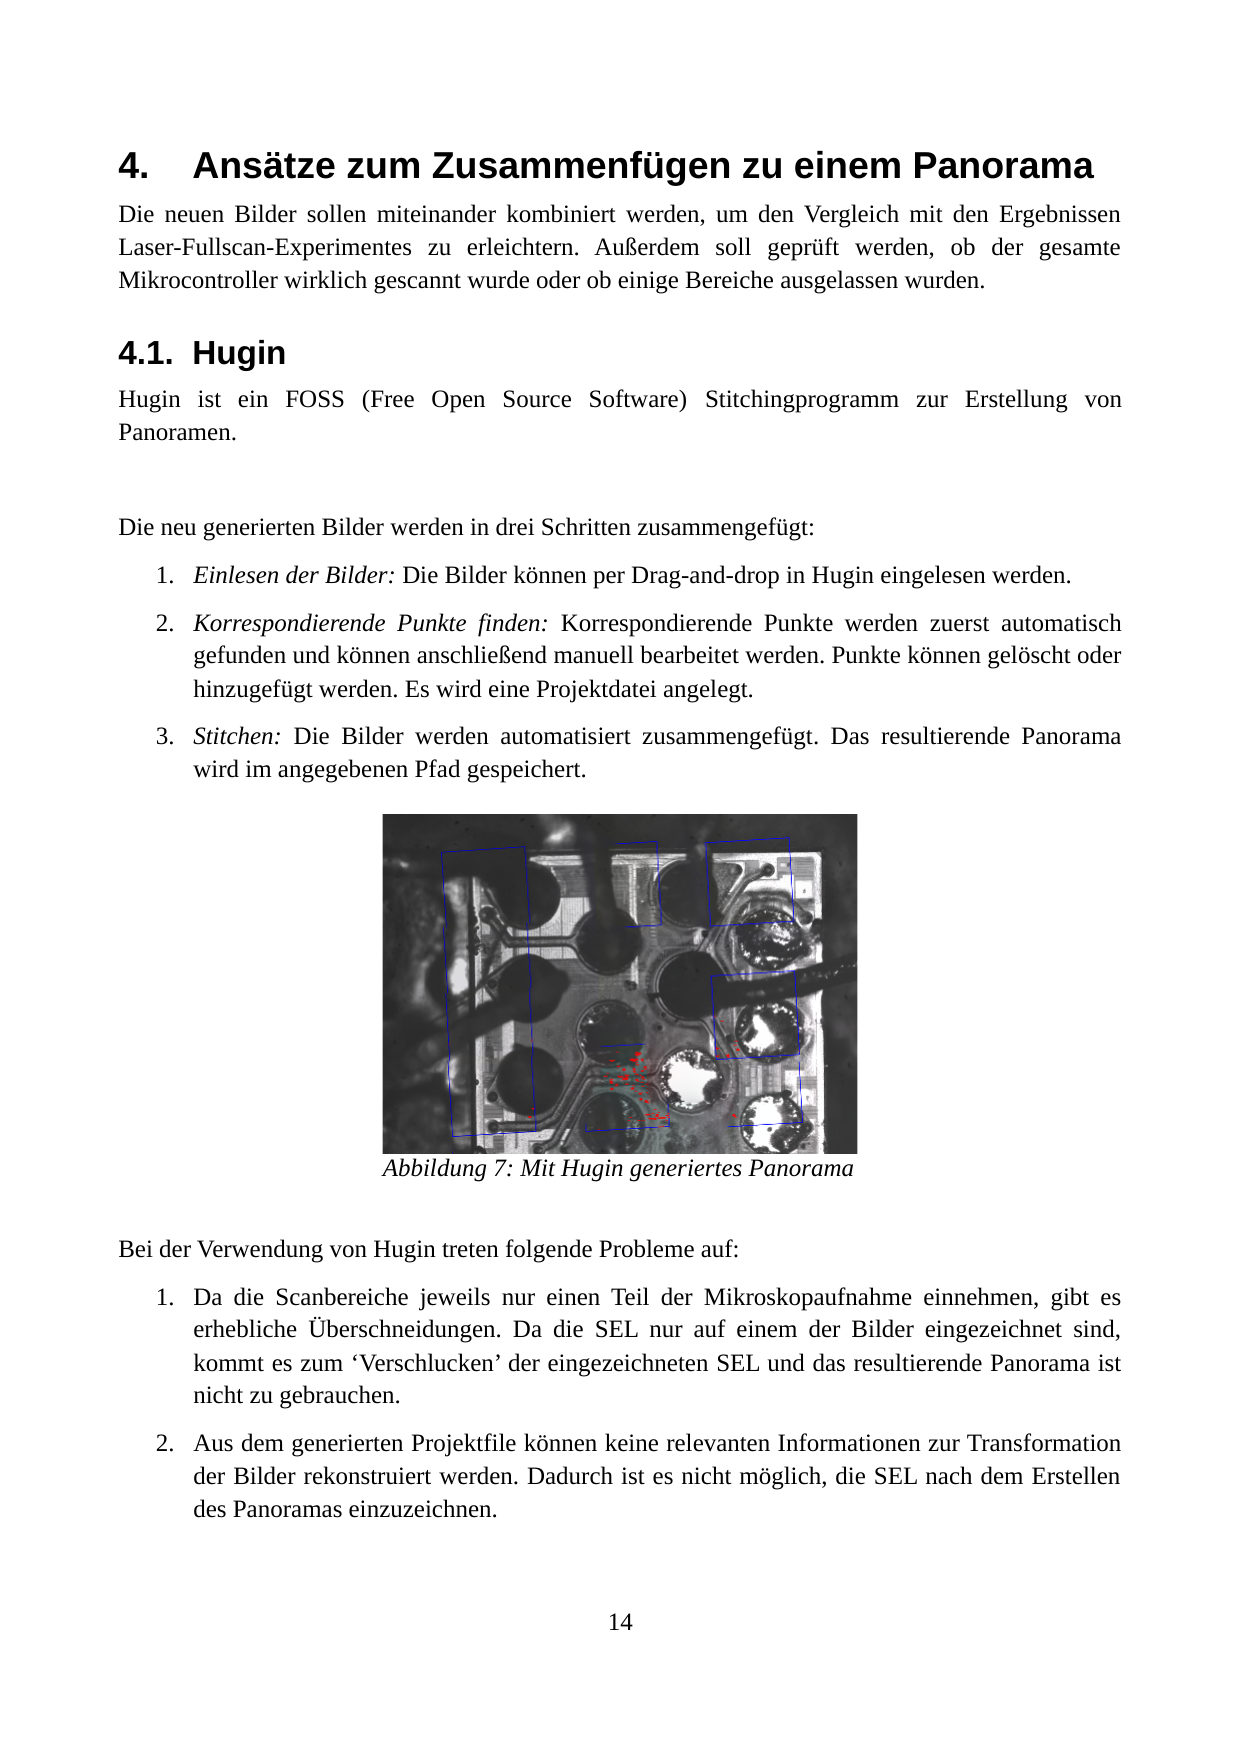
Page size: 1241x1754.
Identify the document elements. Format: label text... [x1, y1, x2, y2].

text Abbildung 7: Mit Hugin generiertes Panorama [383, 1154, 858, 1182]
list Stitchen: Die Bilder werden automatisiert zusammengefügt. Das resultierende Panorama wird im angegebenen Pfad gespeichert. [156, 721, 1122, 783]
subtitle Ansätze zum Zusammenfügen zu einem Panorama [118, 143, 1122, 186]
list Korrespondierende Punkte finden: Korrespondierende Punkte werden zuerst automatisch gefunden und können anschließend manuell bearbeitet werden. Punkte können gelöscht oder hinzugefügt werden. Es wird eine Projektdatei angelegt. [156, 608, 1122, 702]
text Bei der Verwendung von Hugin treten folgende Probleme auf: [118, 1234, 1122, 1263]
text Die neuen Bilder sollen miteinander kombiniert werden, um den Vergleich mit den Ergebnissen Laser-Fullscan-Experimentes zu erleichtern. Außerdem soll geprüft werden, ob der gesamte Mikrocontroller wirklich gescannt wurde oder ob einige Bereiche ausgelassen wurden. [118, 199, 1122, 293]
text Hugin ist ein FOSS (Free Open Source Software) Stitchingprogramm zur Erstellung von Panoramen. [118, 384, 1122, 446]
list Aus dem generierten Projektfile können keine relevanten Informationen zur Transformation der Bilder rekonstruiert werden. Dadurch ist es nicht möglich, die SEL nach dem Erstellen des Panoramas einzuzeichnen. [156, 1428, 1122, 1523]
list Da die Scanbereiche jeweils nur einen Teil der Mikroskopaufnahme einnehmen, gibt es erhebliche Überschneidungen. Da die SEL nur auf einem der Bilder eingezeichnet sind, kommt es zum ‘Verschlucken’ der eingezeichneten SEL und das resultierende Panorama ist nicht zu gebrauchen. [156, 1282, 1122, 1409]
text Die neu generierten Bilder werden in drei Schritten zusammengefügt: [118, 512, 1122, 541]
picture [382, 814, 858, 1154]
list Einlesen der Bilder: Die Bilder können per Drag-and-drop in Hugin eingelesen werden. [156, 560, 1122, 589]
subtitle Hugin [118, 333, 1122, 372]
